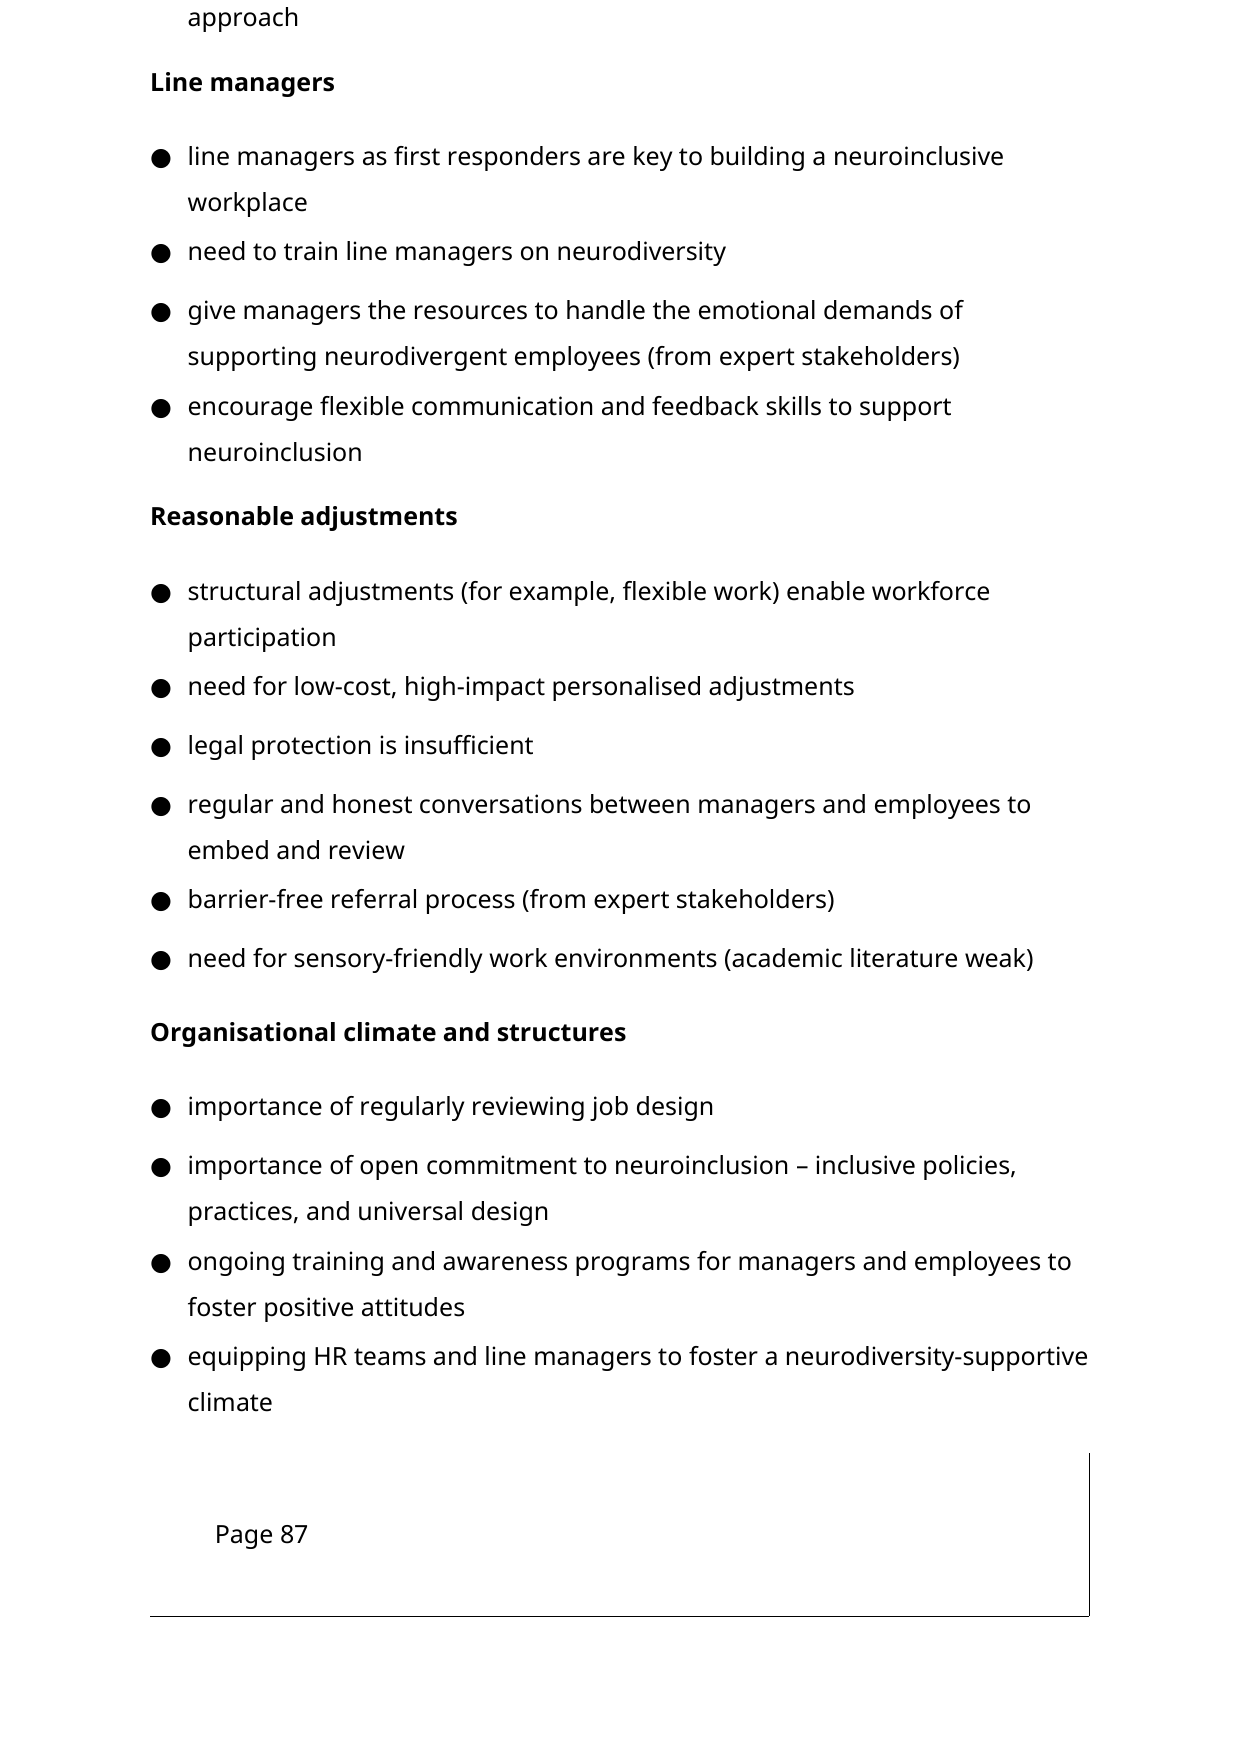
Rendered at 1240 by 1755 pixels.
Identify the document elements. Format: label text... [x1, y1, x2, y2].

subtitle Organisational climate and structures [150, 1014, 1089, 1048]
list give managers the resources to handle the emotional demands of supporting neurodivergent employees (from expert stakeholders) [150, 283, 1089, 373]
list need to train line managers on neurodiversity [150, 224, 1089, 275]
list structural adjustments (for example, flexible work) enable workforce participation [150, 563, 1089, 653]
list legal protection is insufficient [150, 717, 1089, 768]
list need for sensory-friendly work environments (academic literature weak) [150, 931, 1089, 982]
list regular and honest conversations between managers and employees to embed and review [150, 776, 1089, 867]
list equipping HR teams and line managers to foster a neurodiversity-supportive climate [150, 1328, 1089, 1419]
list ongoing training and awareness programs for managers and employees to foster positive attitudes [150, 1233, 1089, 1323]
list importance of open commitment to neuroinclusion – inclusive policies, practices, and universal design [150, 1137, 1089, 1228]
subtitle Reasonable adjustments [150, 499, 1089, 533]
list approach [150, 0, 1089, 34]
list need for low-cost, high-impact personalised adjustments [150, 658, 1089, 710]
list importance of regularly reviewing job design [150, 1078, 1089, 1130]
list encourage flexible communication and feedback skills to support neuroinclusion [150, 378, 1089, 469]
subtitle Line managers [150, 64, 1089, 98]
list barrier-free referral process (from expert stakeholders) [150, 872, 1089, 923]
list line managers as first responders are key to building a neuroinclusive workplace [150, 128, 1089, 219]
